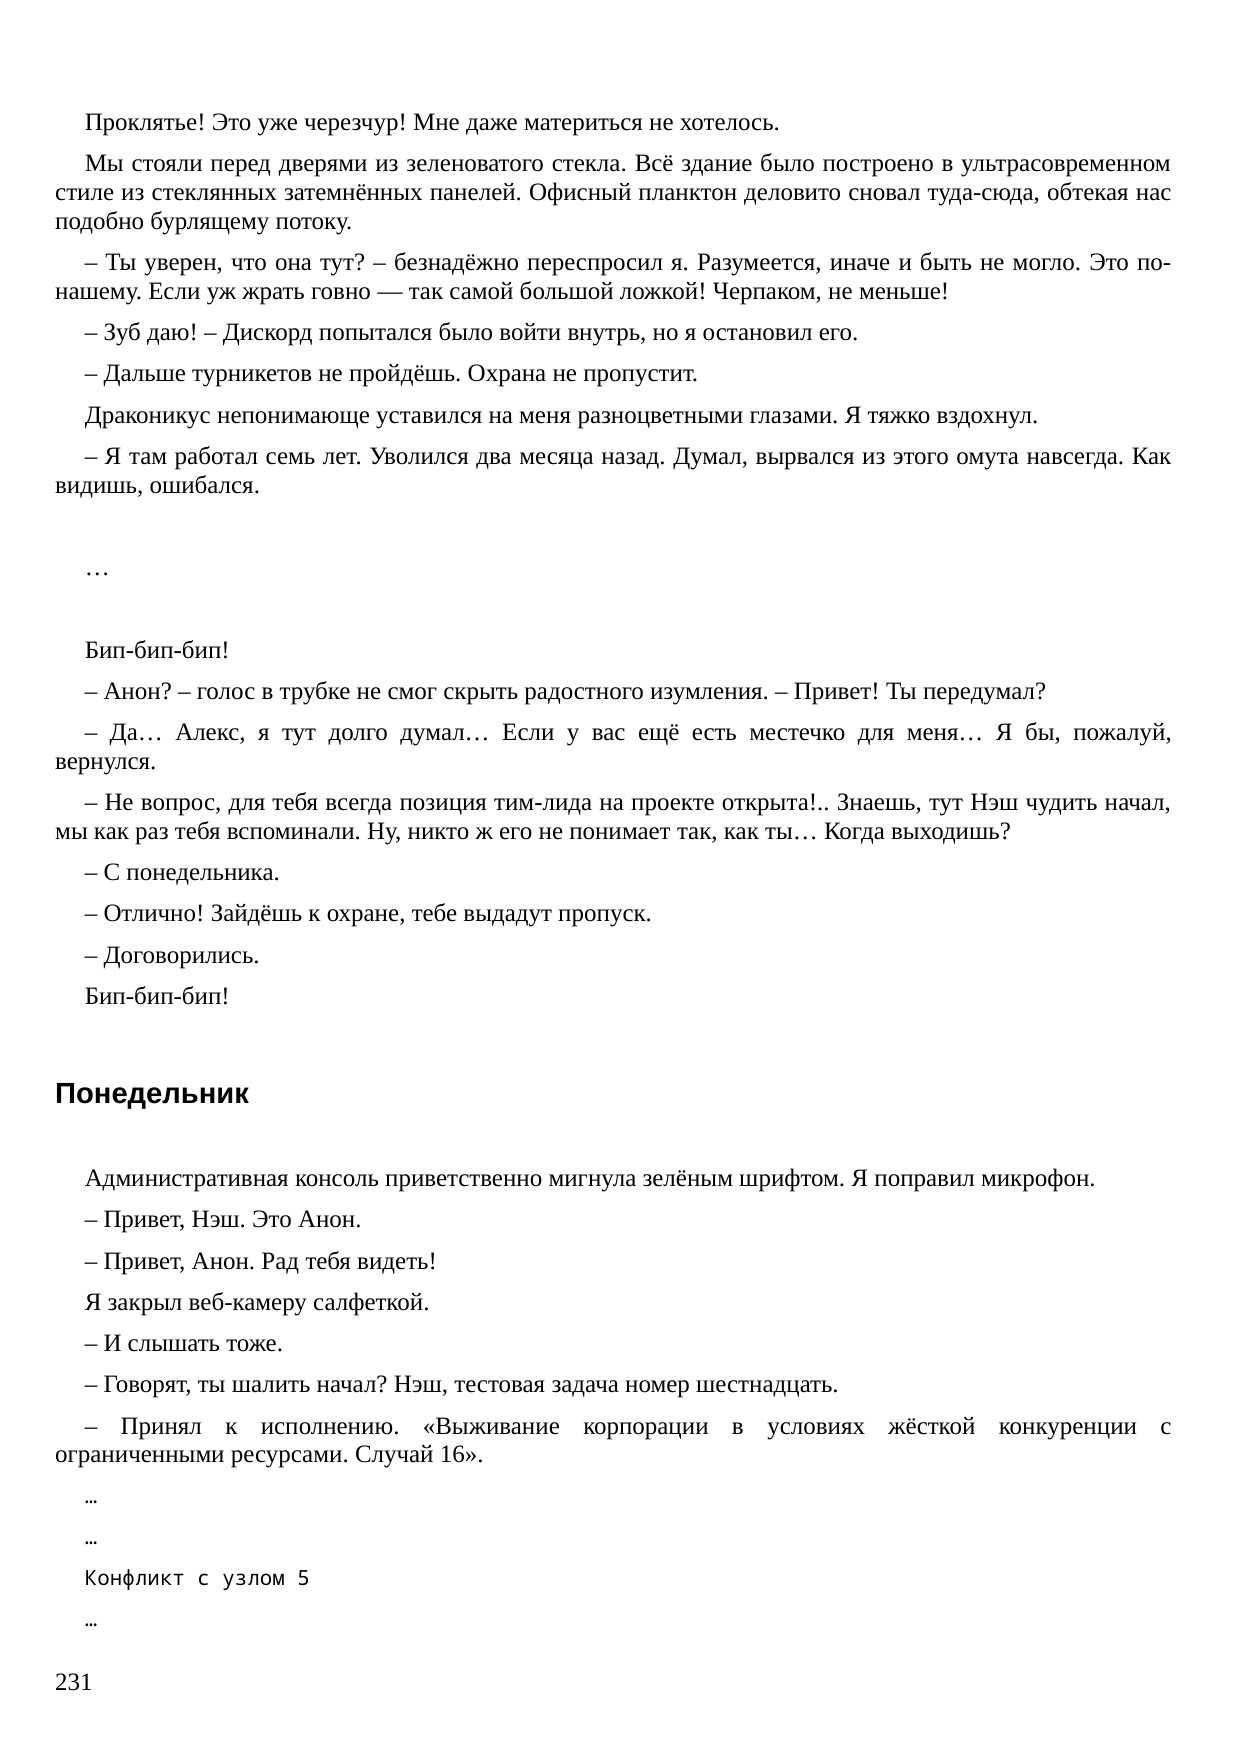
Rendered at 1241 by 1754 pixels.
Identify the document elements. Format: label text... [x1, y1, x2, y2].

text … [55, 1604, 1173, 1632]
text – Ты уверен, что она тут? – безнадёжно переспросил я. Разумеется, иначе и быть не могло. Это по-нашему. Если уж жрать говно — так самой большой ложкой! Черпаком, не меньше! [55, 247, 1173, 305]
text – Зуб даю! – Дискорд попытался было войти внутрь, но я остановил его. [55, 317, 1173, 346]
text Административная консоль приветственно мигнула зелёным шрифтом. Я поправил микрофон. [55, 1163, 1173, 1192]
text – Да… Алекс, я тут долго думал… Если у вас ещё есть местечко для меня… Я бы, пожалуй, вернулся. [55, 717, 1173, 775]
text – Я там работал семь лет. Уволился два месяца назад. Думал, вырвался из этого омута навсегда. Как видишь, ошибался. [55, 441, 1173, 498]
text – С понедельника. [55, 857, 1173, 886]
text – Привет, Нэш. Это Анон. [55, 1204, 1173, 1233]
text – Дальше турникетов не пройдёшь. Охрана не пропустит. [55, 358, 1173, 387]
text – Не вопрос, для тебя всегда позиция тим-лида на проекте открыта!.. Знаешь, тут Нэш чудить начал, мы как раз тебя вспоминали. Ну, никто ж его не понимает так, как ты… Когда выходишь? [55, 787, 1173, 845]
text – Принял к исполнению. «Выживание корпорации в условиях жёсткой конкуренции с ограниченными ресурсами. Случай 16». [55, 1411, 1173, 1468]
text … [55, 552, 1173, 581]
text Проклятье! Это уже черезчур! Мне даже материться не хотелось. [55, 107, 1173, 136]
text – Говорят, ты шалить начал? Нэш, тестовая задача номер шестнадцать. [55, 1369, 1173, 1398]
subtitle Понедельник [55, 1076, 1173, 1109]
text – И слышать тоже. [55, 1328, 1173, 1357]
text Бип-бип-бип! [55, 635, 1173, 663]
text Драконикус непонимающе уставился на меня разноцветными глазами. Я тяжко вздохнул. [55, 400, 1173, 428]
text – Анон? – голос в трубке не смог скрыть радостного изумления. – Привет! Ты передумал? [55, 676, 1173, 705]
text Я закрыл веб-камеру салфеткой. [55, 1287, 1173, 1316]
text – Отлично! Зайдёшь к охране, тебе выдадут пропуск. [55, 898, 1173, 927]
text … [55, 1481, 1173, 1509]
text – Привет, Анон. Рад тебя видеть! [55, 1246, 1173, 1274]
text Мы стояли перед дверями из зеленоватого стекла. Всё здание было построено в ультрасовременном стиле из стеклянных затемнённых панелей. Офисный планктон деловито сновал туда-сюда, обтекая нас подобно бурлящему потоку. [55, 148, 1173, 235]
text – Договорились. [55, 940, 1173, 968]
text Бип-бип-бип! [55, 981, 1173, 1010]
text … [55, 1522, 1173, 1550]
text Конфликт с узлом 5 [55, 1563, 1173, 1591]
